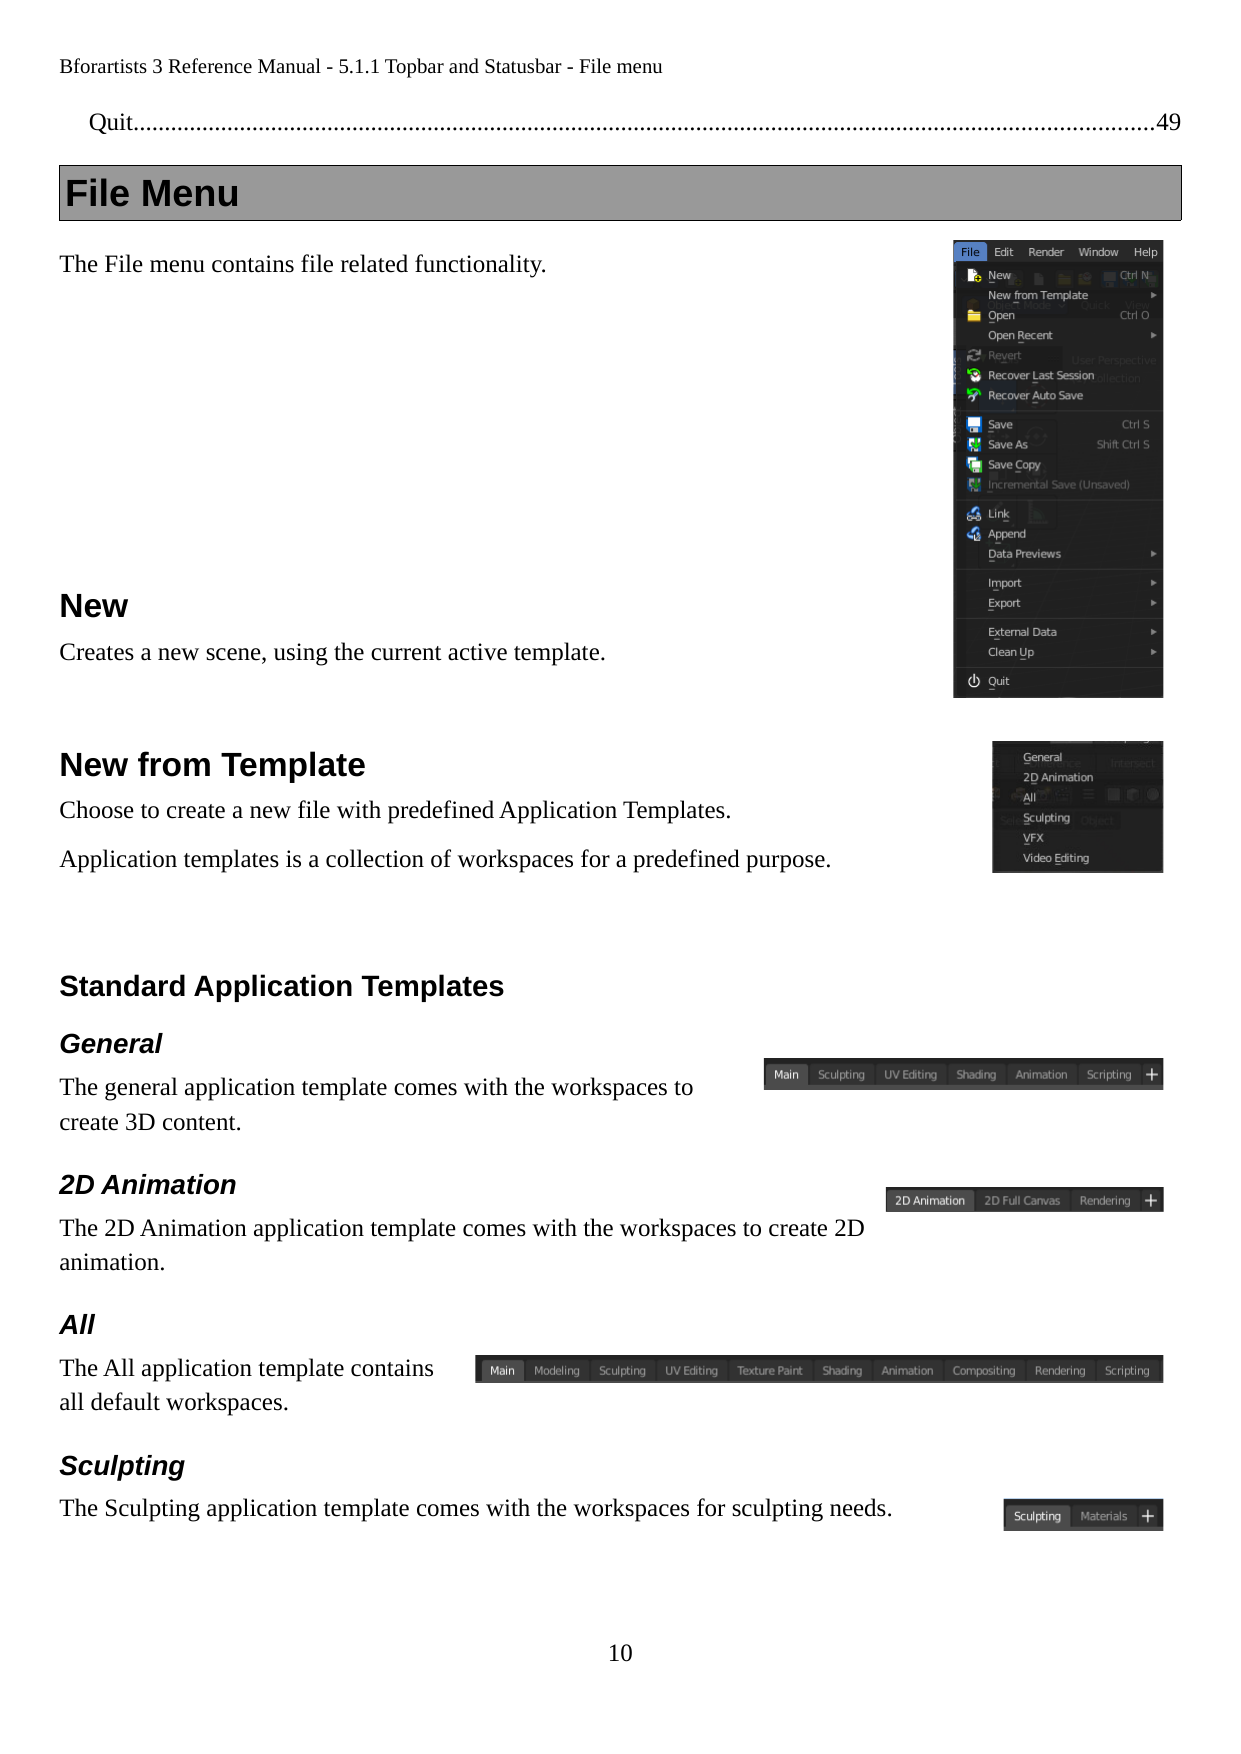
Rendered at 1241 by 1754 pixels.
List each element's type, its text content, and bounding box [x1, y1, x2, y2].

subtitle New from Template [59, 744, 992, 783]
picture [953, 240, 1164, 698]
subtitle New [59, 586, 953, 625]
picture [763, 1058, 1164, 1090]
subtitle [1164, 586, 1181, 625]
picture [885, 1187, 1164, 1212]
subtitle Sculpting [59, 1449, 1181, 1481]
text The File menu contains file related functionality. [59, 249, 953, 278]
subtitle 2D Animation [59, 1168, 1181, 1200]
text Application templates is a collection of workspaces for a predefined purpose. [59, 844, 992, 873]
text The 2D Animation application template comes with the workspaces to create 2D animation. [59, 1213, 1181, 1276]
subtitle All [59, 1309, 1181, 1341]
text Choose to create a new file with predefined Application Templates. [59, 796, 992, 824]
subtitle Standard Application Templates [59, 969, 1181, 1003]
text Quit 49 [88, 107, 1181, 136]
text The All application template contains all default workspaces. [59, 1353, 1181, 1416]
picture [1003, 1498, 1164, 1531]
picture [992, 741, 1164, 873]
text The general application template comes with the workspaces to create 3D content. [59, 1072, 1181, 1135]
picture [475, 1355, 1164, 1383]
text The Sculpting application template comes with the workspaces for sculpting needs. [59, 1493, 1181, 1522]
subtitle General [59, 1028, 1181, 1060]
subtitle [1164, 744, 1181, 783]
text Creates a new scene, using the current active template. [59, 637, 953, 666]
table_header File Menu [60, 166, 1181, 220]
